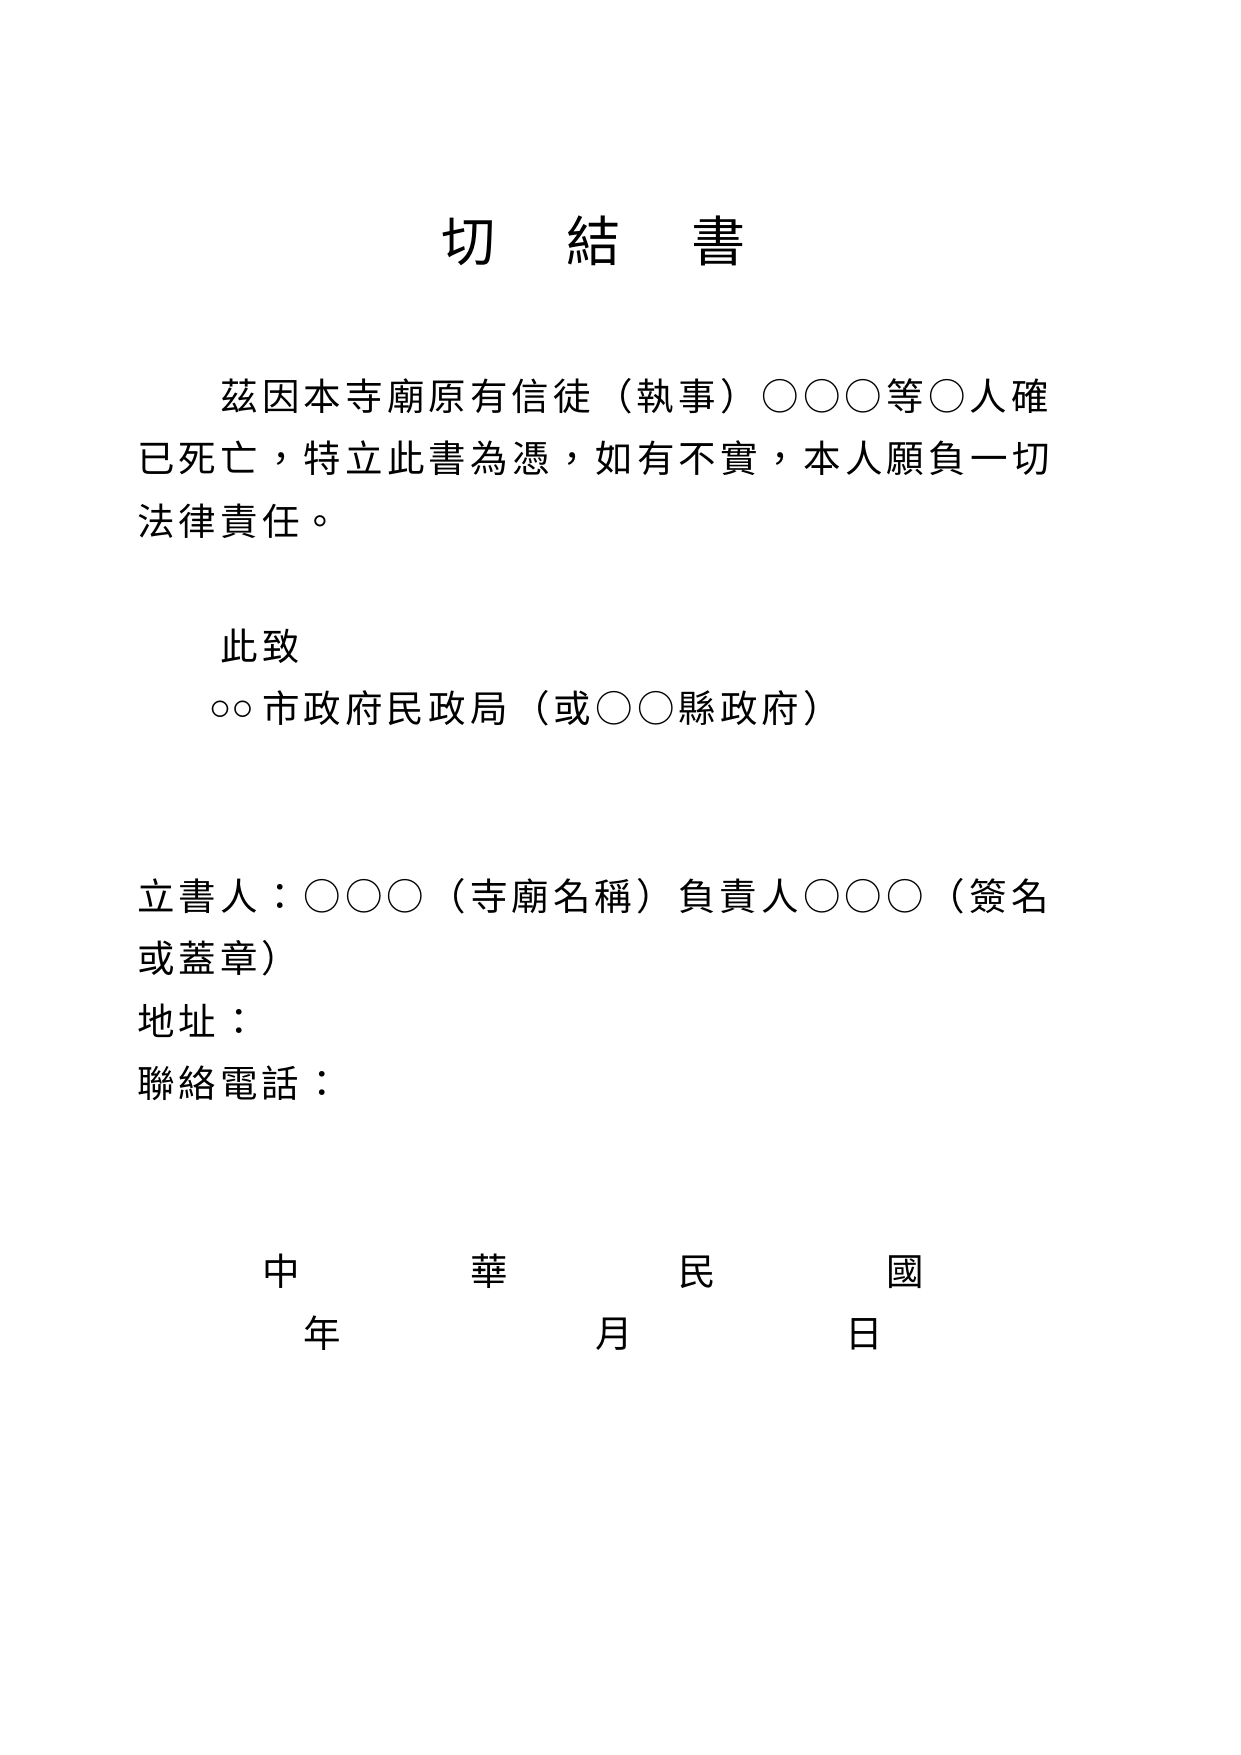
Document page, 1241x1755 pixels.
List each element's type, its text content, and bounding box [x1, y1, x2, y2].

text ○○市政府民政局（或○○縣政府） [135, 664, 1051, 727]
text 聯絡電話： [135, 1039, 1051, 1102]
text 中 華 民 國 年 月 日 [135, 1227, 1051, 1352]
text 地址： [135, 977, 1051, 1039]
text 立書人：○○○（寺廟名稱）負責人○○○（簽名或蓋章） [135, 852, 1051, 977]
text 此致 [135, 602, 1051, 664]
text 切 結 書 [135, 164, 1051, 289]
text 茲因本寺廟原有信徒（執事）○○○等○人確已死亡，特立此書為憑，如有不實，本人願負一切法律責任。 [135, 352, 1051, 539]
